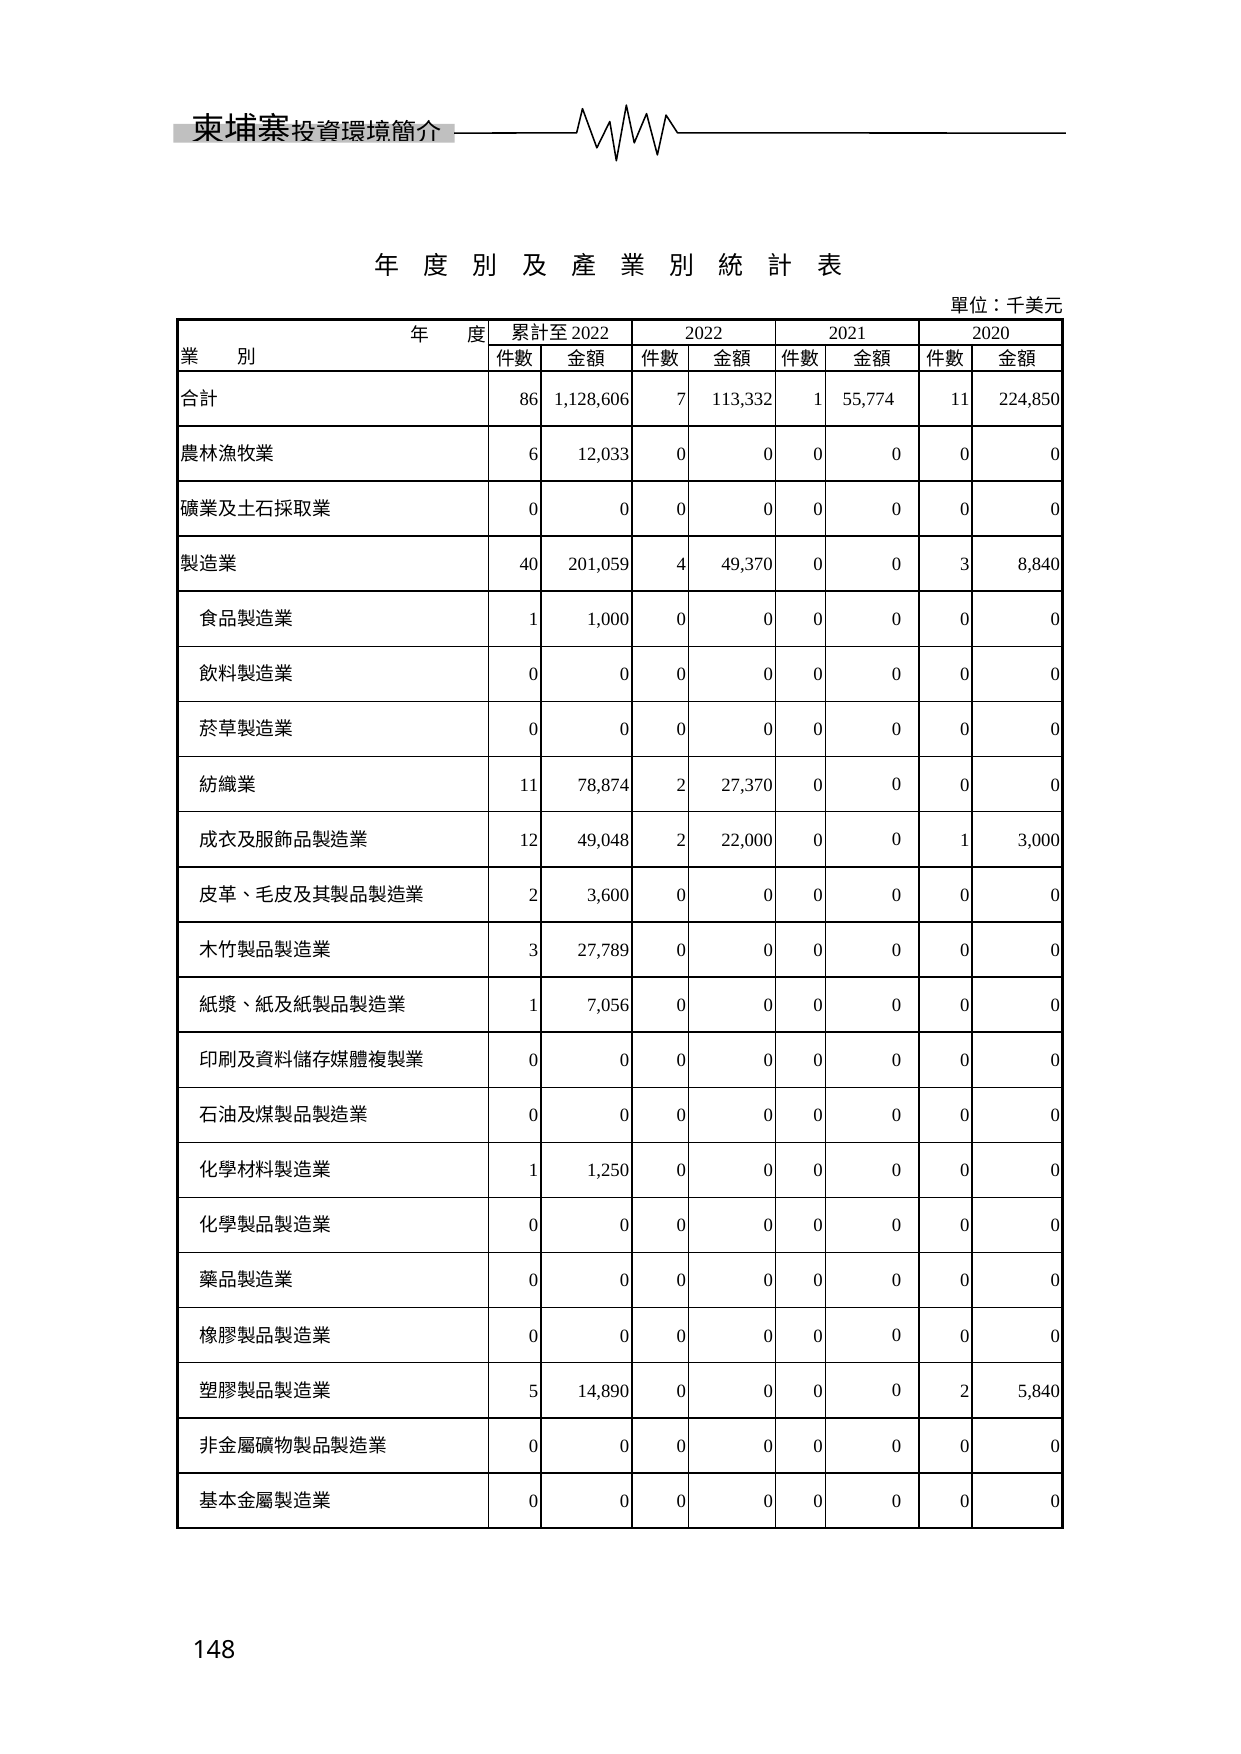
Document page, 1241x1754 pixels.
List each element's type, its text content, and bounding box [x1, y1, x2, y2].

table_cell 0 [826, 1308, 918, 1362]
table_cell 6 [489, 427, 540, 480]
table_cell 0 [776, 1033, 825, 1086]
table_cell 0 [776, 537, 825, 590]
table_cell 224,850 [973, 372, 1061, 425]
table_cell 0 [542, 1198, 631, 1252]
table_cell 0 [920, 1474, 971, 1527]
table_cell 基本金屬製造業 [179, 1474, 488, 1527]
table_cell 0 [826, 1419, 918, 1472]
table_cell 0 [776, 1198, 825, 1252]
table_cell 0 [826, 482, 918, 535]
table_cell 3 [489, 923, 540, 976]
table_cell 0 [826, 923, 918, 976]
table_cell 0 [689, 482, 775, 535]
table_cell 0 [776, 1474, 825, 1527]
table_cell 1 [489, 592, 540, 646]
table_cell 49,048 [542, 812, 631, 866]
table_cell 石油及煤製品製造業 [179, 1088, 488, 1141]
table_cell 0 [973, 427, 1061, 480]
table_cell 0 [542, 482, 631, 535]
table_cell 飲料製造業 [179, 647, 488, 701]
table_cell 0 [973, 702, 1061, 756]
table_cell 0 [826, 1474, 918, 1527]
table_cell 0 [542, 702, 631, 756]
table_cell 5,840 [973, 1363, 1061, 1417]
table_cell 菸草製造業 [179, 702, 488, 756]
table_cell 0 [633, 1419, 688, 1472]
table_cell 55,774 [826, 372, 918, 425]
table_cell 0 [689, 923, 775, 976]
table_cell 0 [973, 1033, 1061, 1086]
table_cell 0 [633, 923, 688, 976]
table_cell 0 [542, 1033, 631, 1086]
table_cell 0 [489, 1198, 540, 1252]
table_cell 0 [920, 592, 971, 646]
table_cell 0 [920, 1033, 971, 1086]
table_cell 0 [633, 427, 688, 480]
table_header 2022 [633, 321, 775, 344]
table_cell 0 [973, 1143, 1061, 1197]
table_cell 0 [826, 702, 918, 756]
table_cell 0 [633, 978, 688, 1031]
table_cell 0 [920, 1253, 971, 1307]
table_cell 3 [920, 537, 971, 590]
table_header 累計至2022 [489, 321, 631, 344]
table_cell 14,890 [542, 1363, 631, 1417]
table_cell 0 [826, 812, 918, 866]
table_cell 0 [542, 647, 631, 701]
table_cell 27,370 [689, 757, 775, 811]
table_cell 2 [920, 1363, 971, 1417]
table_cell 0 [542, 1308, 631, 1362]
table_cell 0 [776, 923, 825, 976]
table_cell 0 [633, 482, 688, 535]
table_cell 金額 [542, 346, 631, 370]
table_cell 7,056 [542, 978, 631, 1031]
table_cell 0 [776, 1419, 825, 1472]
table_cell 1 [489, 1143, 540, 1197]
table_cell 86 [489, 372, 540, 425]
table_cell 0 [689, 1474, 775, 1527]
table_cell 0 [920, 1308, 971, 1362]
table_cell 紙漿、紙及紙製品製造業 [179, 978, 488, 1031]
table_cell 0 [826, 978, 918, 1031]
table_cell 食品製造業 [179, 592, 488, 646]
table_cell 0 [633, 1198, 688, 1252]
table_cell 49,370 [689, 537, 775, 590]
table_cell 0 [776, 978, 825, 1031]
table_cell 0 [826, 757, 918, 811]
table_cell 0 [633, 592, 688, 646]
table_cell 金額 [973, 346, 1061, 370]
table_cell 0 [826, 1143, 918, 1197]
table_cell 礦業及土石採取業 [179, 482, 488, 535]
table_cell 0 [689, 702, 775, 756]
table_cell 0 [973, 1419, 1061, 1472]
table_cell 0 [973, 923, 1061, 976]
table_cell 橡膠製品製造業 [179, 1308, 488, 1362]
table_cell 件數 [776, 346, 825, 370]
table_cell 0 [826, 1363, 918, 1417]
table_cell 0 [920, 1088, 971, 1141]
table_cell 0 [633, 1474, 688, 1527]
table_cell 0 [633, 1033, 688, 1086]
table_cell 0 [489, 1308, 540, 1362]
text 單位：千美元 [178, 291, 1063, 318]
table_cell 3,000 [973, 812, 1061, 866]
table_cell 201,059 [542, 537, 631, 590]
table_cell 8,840 [973, 537, 1061, 590]
table_header 2021 [776, 321, 918, 344]
table_cell 0 [689, 1419, 775, 1472]
table_cell 件數 [633, 346, 688, 370]
table_cell 0 [826, 1198, 918, 1252]
table_cell 農林漁牧業 [179, 427, 488, 480]
table_cell 0 [542, 1474, 631, 1527]
table_cell 0 [633, 1253, 688, 1307]
table_cell 0 [776, 647, 825, 701]
table_cell 0 [689, 1143, 775, 1197]
table_cell 0 [776, 868, 825, 921]
table_cell 0 [920, 1143, 971, 1197]
table_cell 0 [973, 482, 1061, 535]
table_cell 紡織業 [179, 757, 488, 811]
table_cell 11 [489, 757, 540, 811]
table_cell 合計 [179, 372, 488, 425]
table_cell 件數 [920, 346, 971, 370]
table_cell 皮革、毛皮及其製品製造業 [179, 868, 488, 921]
table_cell 2 [489, 868, 540, 921]
table_cell 件數 [489, 346, 540, 370]
table_cell 0 [689, 1308, 775, 1362]
table_cell 藥品製造業 [179, 1253, 488, 1307]
table_cell 0 [973, 1198, 1061, 1252]
table_cell 金額 [689, 346, 775, 370]
table_cell 0 [776, 1308, 825, 1362]
table_cell 0 [489, 482, 540, 535]
table_cell 0 [776, 702, 825, 756]
table_cell 27,789 [542, 923, 631, 976]
table_cell 12 [489, 812, 540, 866]
table_cell 化學製品製造業 [179, 1198, 488, 1252]
table_cell 0 [826, 1253, 918, 1307]
table_cell 0 [689, 1198, 775, 1252]
table_cell 0 [973, 1474, 1061, 1527]
table_cell 0 [689, 1253, 775, 1307]
table_cell 0 [633, 868, 688, 921]
table_cell 0 [973, 647, 1061, 701]
table_cell 金額 [826, 346, 918, 370]
table_cell 0 [776, 1363, 825, 1417]
table_cell 木竹製品製造業 [179, 923, 488, 976]
table_cell 0 [826, 592, 918, 646]
table_cell 0 [920, 757, 971, 811]
table_cell 2 [633, 757, 688, 811]
table_cell 0 [973, 1253, 1061, 1307]
table_cell 0 [776, 592, 825, 646]
table_cell 0 [633, 647, 688, 701]
table_cell 0 [776, 757, 825, 811]
table_cell 1,250 [542, 1143, 631, 1197]
text 年度別及產業別統計表 [178, 237, 1063, 291]
table_cell 0 [689, 978, 775, 1031]
table_cell 40 [489, 537, 540, 590]
table_cell 0 [920, 868, 971, 921]
table_cell 0 [689, 592, 775, 646]
table_cell 0 [973, 978, 1061, 1031]
table_cell 0 [776, 1088, 825, 1141]
table_cell 0 [689, 647, 775, 701]
table_cell 0 [689, 1033, 775, 1086]
table_cell 0 [920, 1198, 971, 1252]
table_cell 5 [489, 1363, 540, 1417]
table_cell 0 [920, 482, 971, 535]
table_cell 製造業 [179, 537, 488, 590]
table_cell 0 [776, 427, 825, 480]
table_cell 1,000 [542, 592, 631, 646]
table_cell 0 [973, 1308, 1061, 1362]
table_cell 化學材料製造業 [179, 1143, 488, 1197]
table_cell 0 [489, 647, 540, 701]
table_cell 0 [489, 1253, 540, 1307]
table_cell 113,332 [689, 372, 775, 425]
table_cell 印刷及資料儲存媒體複製業 [179, 1033, 488, 1086]
table_cell 0 [776, 1253, 825, 1307]
table_cell 0 [689, 1363, 775, 1417]
table_cell 0 [689, 427, 775, 480]
table_cell 0 [973, 868, 1061, 921]
table_cell 3,600 [542, 868, 631, 921]
table_cell 0 [689, 1088, 775, 1141]
table_cell 0 [826, 1033, 918, 1086]
table_cell 11 [920, 372, 971, 425]
table_header 年 度 業 別 [179, 321, 488, 370]
table_cell 0 [973, 592, 1061, 646]
table_cell 78,874 [542, 757, 631, 811]
table_cell 成衣及服飾品製造業 [179, 812, 488, 866]
table_cell 0 [776, 1143, 825, 1197]
table_cell 0 [633, 1363, 688, 1417]
table_cell 22,000 [689, 812, 775, 866]
table_header 2020 [920, 321, 1061, 344]
table_cell 4 [633, 537, 688, 590]
table_cell 0 [973, 1088, 1061, 1141]
table_cell 1 [776, 372, 825, 425]
table_cell 0 [489, 1088, 540, 1141]
table_cell 0 [826, 868, 918, 921]
table_cell 0 [633, 1088, 688, 1141]
table_cell 0 [633, 702, 688, 756]
table_cell 0 [776, 482, 825, 535]
table_cell 1,128,606 [542, 372, 631, 425]
table_cell 0 [776, 812, 825, 866]
table_cell 塑膠製品製造業 [179, 1363, 488, 1417]
table_cell 0 [689, 868, 775, 921]
table_cell 0 [542, 1253, 631, 1307]
table_cell 1 [920, 812, 971, 866]
table_cell 0 [920, 647, 971, 701]
table_cell 0 [489, 702, 540, 756]
table_cell 0 [920, 1419, 971, 1472]
table_cell 0 [826, 427, 918, 480]
table_cell 非金屬礦物製品製造業 [179, 1419, 488, 1472]
table_cell 0 [542, 1088, 631, 1141]
table_cell 0 [973, 757, 1061, 811]
table_cell 12,033 [542, 427, 631, 480]
table_cell 0 [826, 537, 918, 590]
table_cell 0 [920, 427, 971, 480]
table_cell 0 [489, 1474, 540, 1527]
table_cell 0 [489, 1033, 540, 1086]
table_cell 0 [633, 1143, 688, 1197]
table_cell 0 [633, 1308, 688, 1362]
table_cell 0 [920, 978, 971, 1031]
table_cell 0 [920, 702, 971, 756]
table_cell 0 [920, 923, 971, 976]
table_cell 2 [633, 812, 688, 866]
table_cell 0 [542, 1419, 631, 1472]
table_cell 1 [489, 978, 540, 1031]
table_cell 7 [633, 372, 688, 425]
table_cell 0 [826, 1088, 918, 1141]
table_cell 0 [489, 1419, 540, 1472]
table_cell 0 [826, 647, 918, 701]
